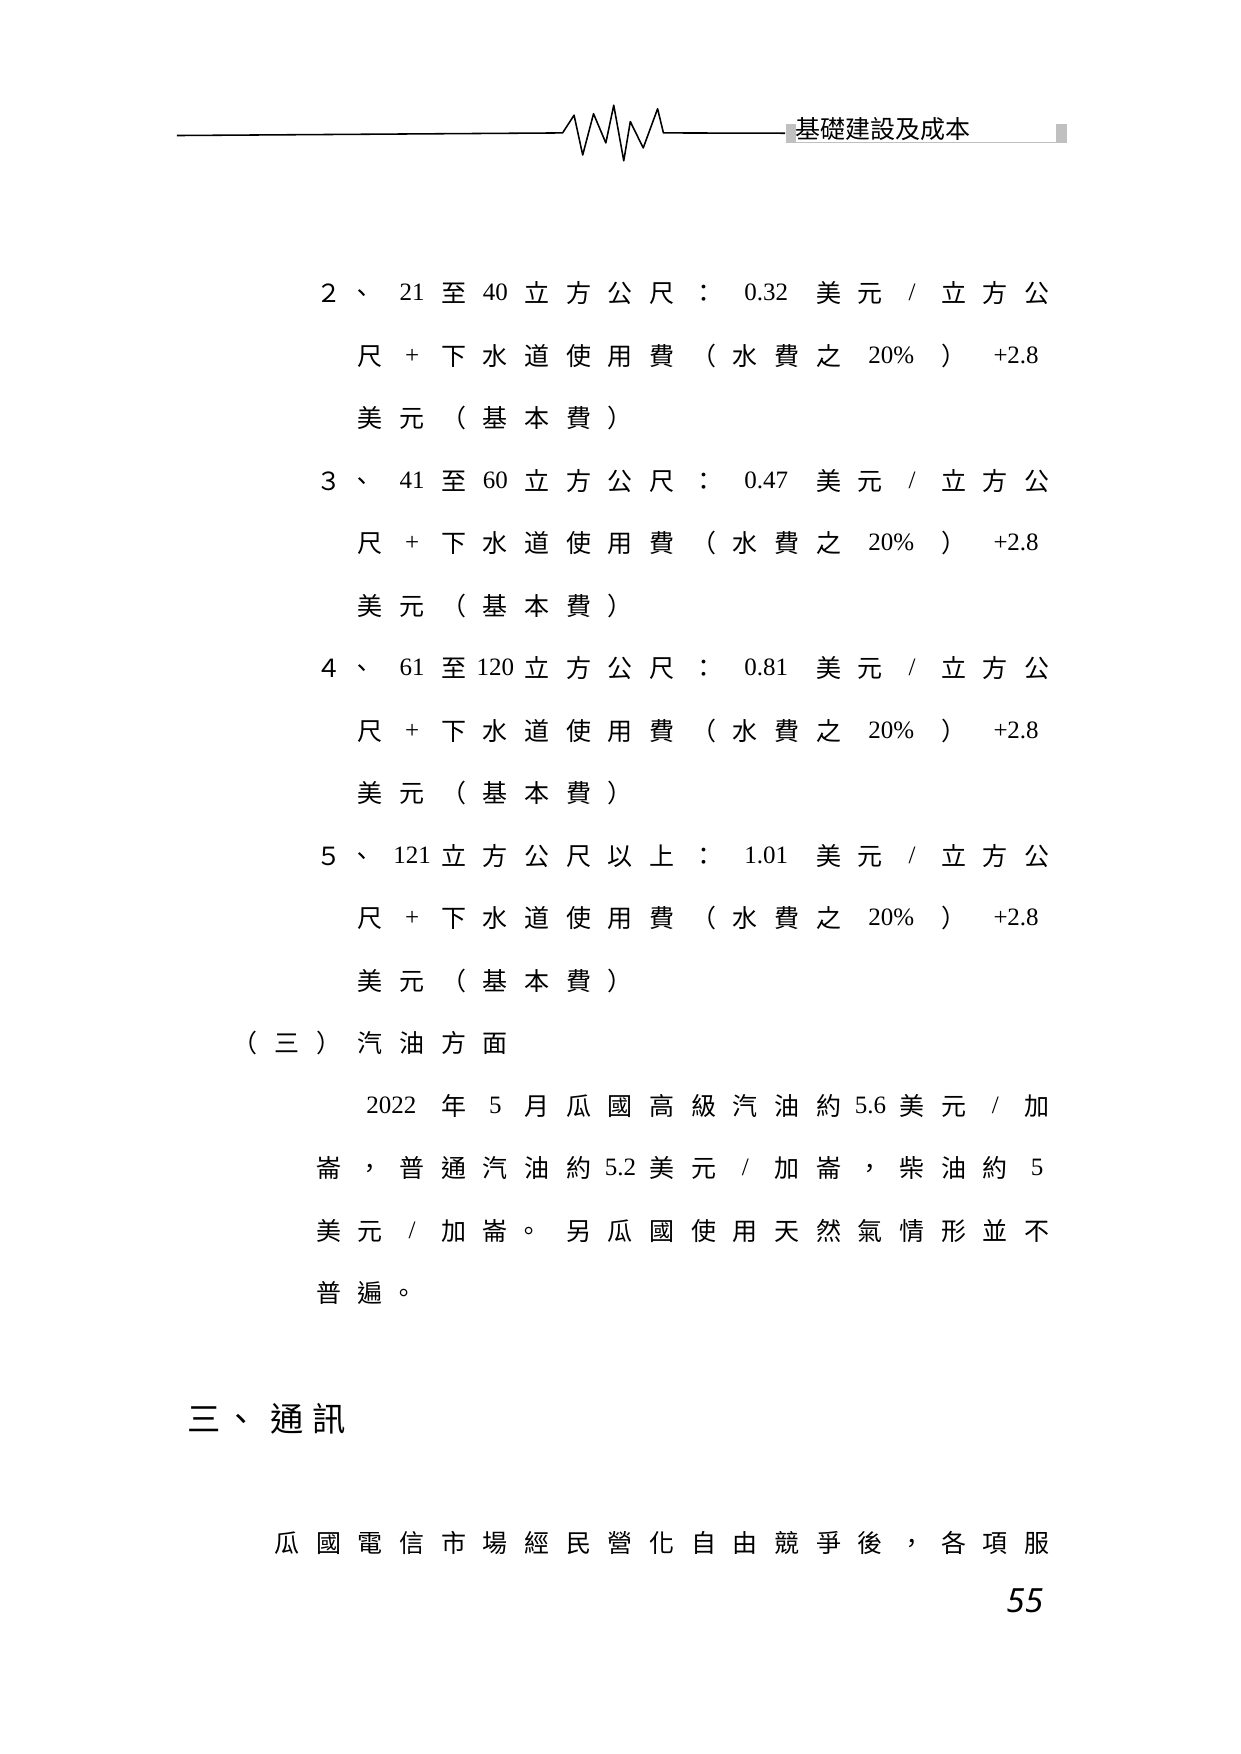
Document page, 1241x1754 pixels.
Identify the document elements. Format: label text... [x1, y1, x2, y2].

text （三）汽油方面 [207, 1000, 1058, 1063]
text 瓜國電信市場經民營化自由競爭後，各項服 [183, 1500, 1058, 1563]
text ３、41至60立方公尺：0.47美元/立方公尺+下水道使用費（水費之20%）+2.8美元（基本費） [281, 438, 1058, 625]
text ２、21至40立方公尺：0.32美元/立方公尺+下水道使用費（水費之20%）+2.8美元（基本費） [281, 250, 1058, 438]
text ４、61至120立方公尺：0.81美元/立方公尺+下水道使用費（水費之20%）+2.8美元（基本費） [281, 625, 1058, 813]
text 2022年5月瓜國高級汽油約5.6美元/加崙，普通汽油約5.2美元/加崙，柴油約5美元/加崙。另瓜國使用天然氣情形並不普遍。 [281, 1063, 1058, 1313]
text ５、121立方公尺以上：1.01美元/立方公尺+下水道使用費（水費之20%）+2.8美元（基本費） [281, 813, 1058, 1000]
text 三、通訊 [183, 1375, 1058, 1438]
